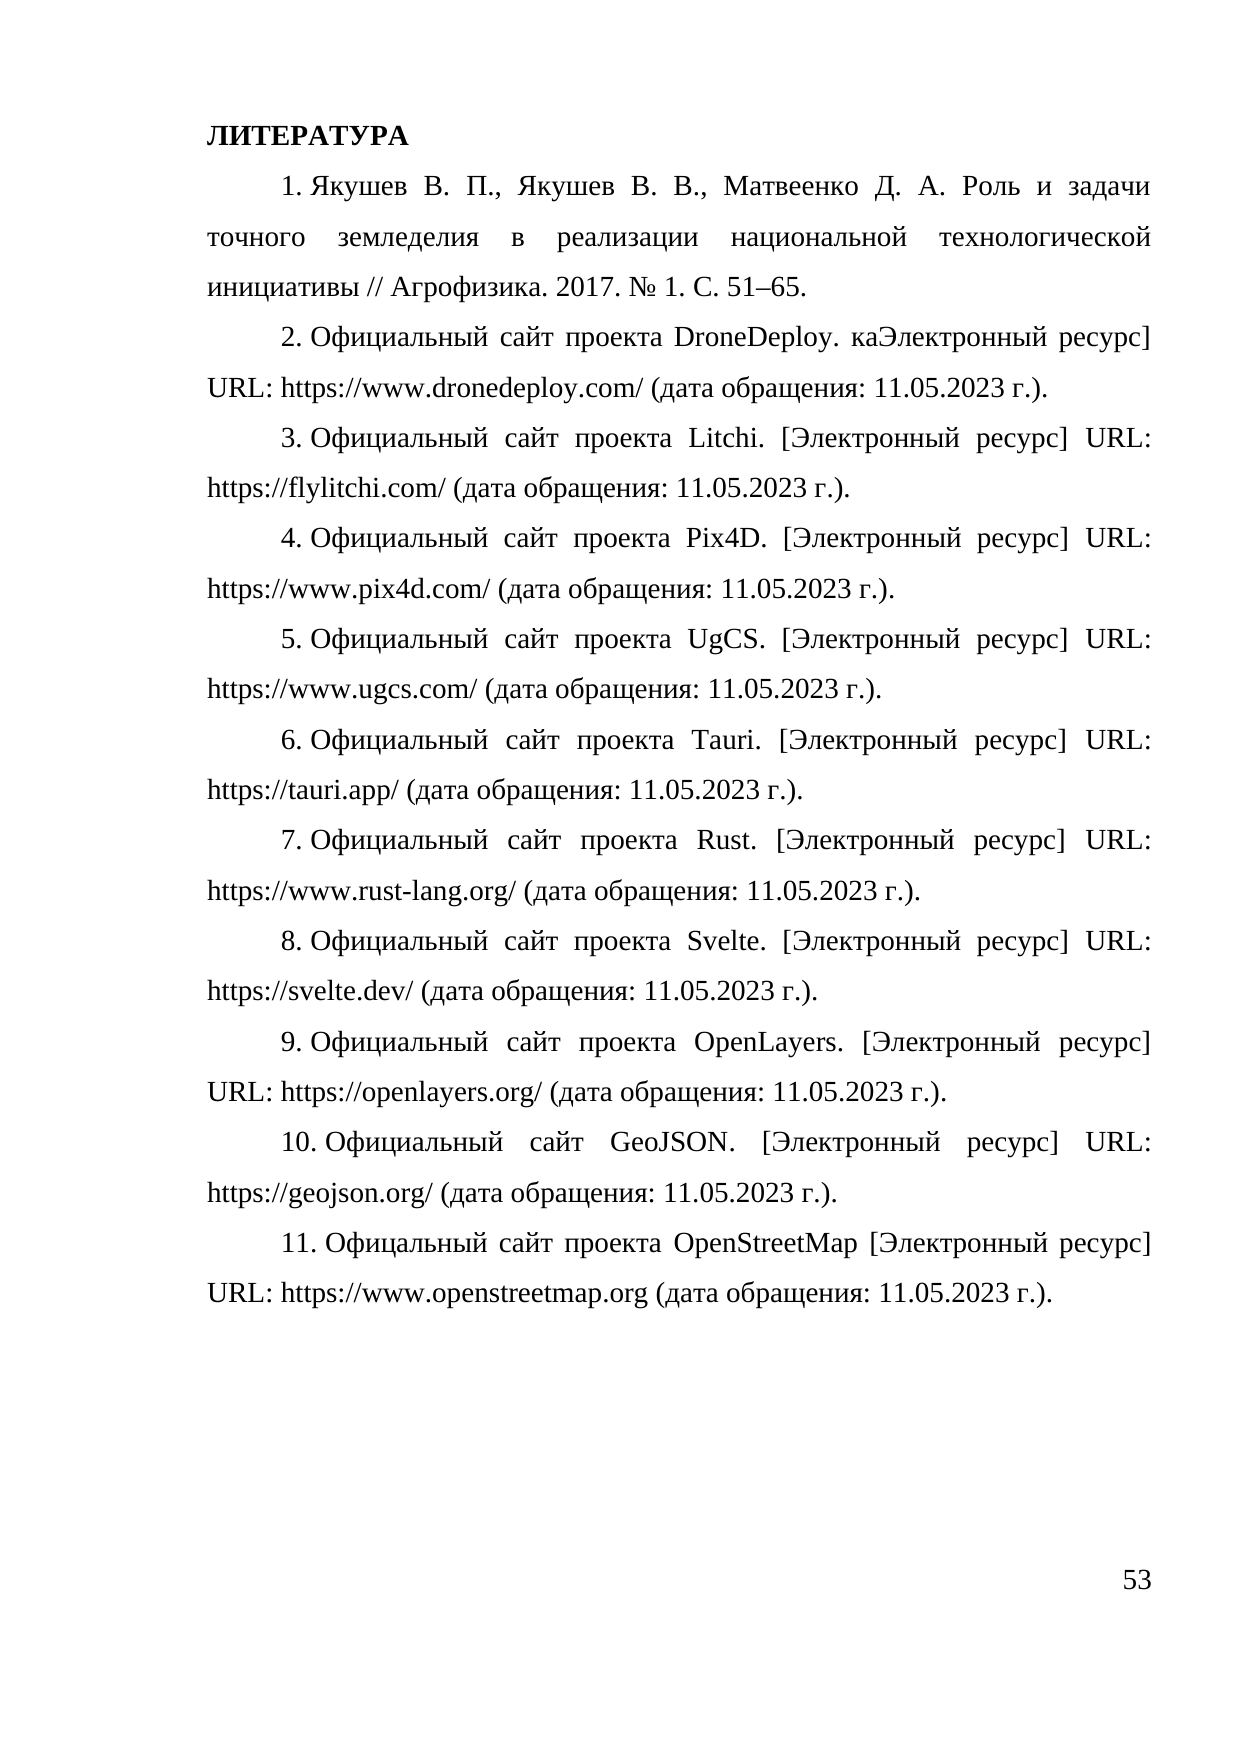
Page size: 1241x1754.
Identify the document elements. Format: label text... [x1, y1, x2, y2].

text ЛИТЕРАТУРА [207, 118, 1152, 152]
list Официальный сайт GeoJSON. [Электронный ресурс] URL: https://geojson.org/ (дата обращения: 11.05.2023 г.). [207, 1124, 1152, 1208]
list Официальный сайт проекта Tauri. [Электронный ресурс] URL: https://tauri.app/ (дата обращения: 11.05.2023 г.). [207, 722, 1152, 806]
list Офицальный сайт проекта OpenStreetMap [Электронный ресурс] URL: https://www.openstreetmap.org (дата обращения: 11.05.2023 г.). [207, 1225, 1152, 1309]
list Официальный сайт проекта OpenLayers. [Электронный ресурс] URL: https://openlayers.org/ (дата обращения: 11.05.2023 г.). [207, 1024, 1152, 1108]
list Официальный сайт проекта Litchi. [Электронный ресурс] URL: https://flylitchi.com/ (дата обращения: 11.05.2023 г.). [207, 420, 1152, 504]
list Официальный сайт проекта Rust. [Электронный ресурс] URL: https://www.rust-lang.org/ (дата обращения: 11.05.2023 г.). [207, 822, 1152, 906]
list Якушев В. П., Якушев В. В., Матвеенко Д. А. Роль и задачи точного земледелия в реализации национальной технологической инициативы // Агрофизика. 2017. № 1. С. 51–65. [207, 168, 1152, 303]
list Официальный сайт проекта DroneDeploy. каЭлектронный ресурс] URL: https://www.dronedeploy.com/ (дата обращения: 11.05.2023 г.). [207, 319, 1152, 403]
list Официальный сайт проекта Pix4D. [Электронный ресурс] URL: https://www.pix4d.com/ (дата обращения: 11.05.2023 г.). [207, 521, 1152, 604]
list Официальный сайт проекта Svelte. [Электронный ресурс] URL: https://svelte.dev/ (дата обращения: 11.05.2023 г.). [207, 923, 1152, 1007]
list Официальный сайт проекта UgCS. [Электронный ресурс] URL: https://www.ugcs.com/ (дата обращения: 11.05.2023 г.). [207, 621, 1152, 705]
